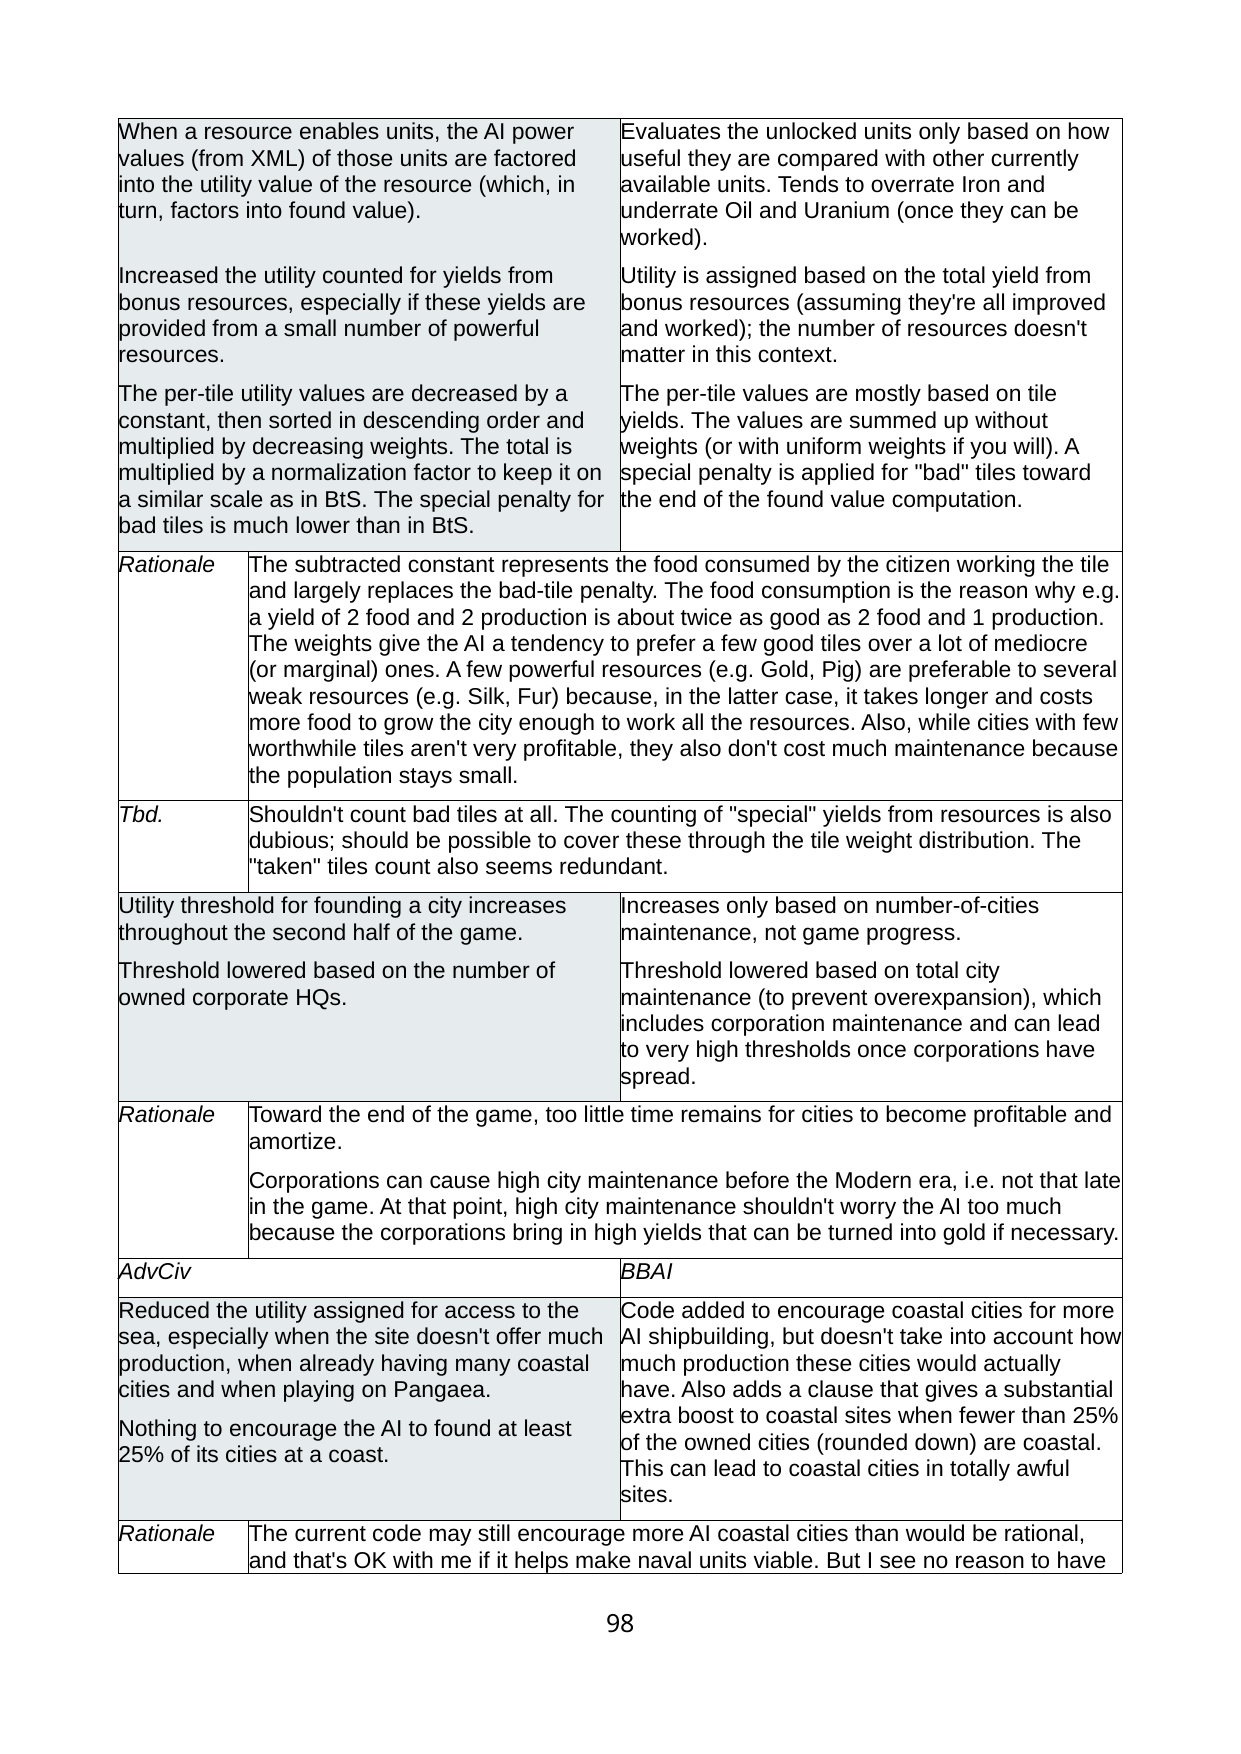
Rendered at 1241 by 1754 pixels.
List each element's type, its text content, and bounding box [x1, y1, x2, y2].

table_cell Code added to encourage coastal cities for more AI shipbuilding, but doesn't take into account how much production these cities would actually have. Also adds a clause that gives a substantial extra boost to coastal sites when fewer than 25% of the owned cities (rounded down) are coastal. This can lead to coastal cities in totally awful sites. [621, 1298, 1122, 1520]
table_cell When a resource enables units, the AI power values (from XML) of those units are factored into the utility value of the resource (which, in turn, factors into found value). Increased the utility counted for yields from bonus resources, especially if these yields are provided from a small number of powerful resources. The per-tile utility values are decreased by a constant, then sorted in descending order and multiplied by decreasing weights. The total is multiplied by a normalization factor to keep it on a similar scale as in BtS. The special penalty for bad tiles is much lower than in BtS. [119, 119, 620, 551]
table_cell BBAI [621, 1259, 1122, 1297]
table_cell The current code may still encourage more AI coastal cities than would be rational, and that's OK with me if it helps make naval units viable. But I see no reason to have [249, 1521, 1122, 1573]
table_cell The subtracted constant represents the food consumed by the citizen working the tile and largely replaces the bad-tile penalty. The food consumption is the reason why e.g. a yield of 2 food and 2 production is about twice as good as 2 food and 1 production. The weights give the AI a tendency to prefer a few good tiles over a lot of mediocre (or marginal) ones. A few powerful resources (e.g. Gold, Pig) are preferable to several weak resources (e.g. Silk, Fur) because, in the latter case, it takes longer and costs more food to grow the city enough to work all the resources. Also, while cities with few worthwhile tiles aren't very profitable, they also don't cost much maintenance because the population stays small. [249, 552, 1122, 800]
table_cell Tbd. [119, 801, 248, 892]
table_cell Toward the end of the game, too little time remains for cities to become profitable and amortize. Corporations can cause high city maintenance before the Modern era, i.e. not that late in the game. At that point, high city maintenance shouldn't worry the AI too much because the corporations bring in high yields that can be turned into gold if necessary. [249, 1102, 1122, 1258]
table_cell Reduced the utility assigned for access to the sea, especially when the site doesn't offer much production, when already having many coastal cities and when playing on Pangaea. Nothing to encourage the AI to found at least 25% of its cities at a coast. [119, 1298, 620, 1520]
table_cell Rationale [119, 552, 248, 800]
table_cell Rationale [119, 1521, 248, 1573]
table_cell Rationale [119, 1102, 248, 1258]
table_cell AdvCiv [119, 1259, 620, 1297]
table_cell Shouldn't count bad tiles at all. The counting of "special" yields from resources is also dubious; should be possible to cover these through the tile weight distribution. The "taken" tiles count also seems redundant. [249, 801, 1122, 892]
table_cell Increases only based on number-of-cities maintenance, not game progress. Threshold lowered based on total city maintenance (to prevent overexpansion), which includes corporation maintenance and can lead to very high thresholds once corporations have spread. [621, 893, 1122, 1101]
table_cell Utility threshold for founding a city increases throughout the second half of the game. Threshold lowered based on the number of owned corporate HQs. [119, 893, 620, 1101]
table_cell Evaluates the unlocked units only based on how useful they are compared with other currently available units. Tends to overrate Iron and underrate Oil and Uranium (once they can be worked). Utility is assigned based on the total yield from bonus resources (assuming they're all improved and worked); the number of resources doesn't matter in this context. The per-tile values are mostly based on tile yields. The values are summed up without weights (or with uniform weights if you will). A special penalty is applied for "bad" tiles toward the end of the found value computation. [621, 119, 1122, 551]
